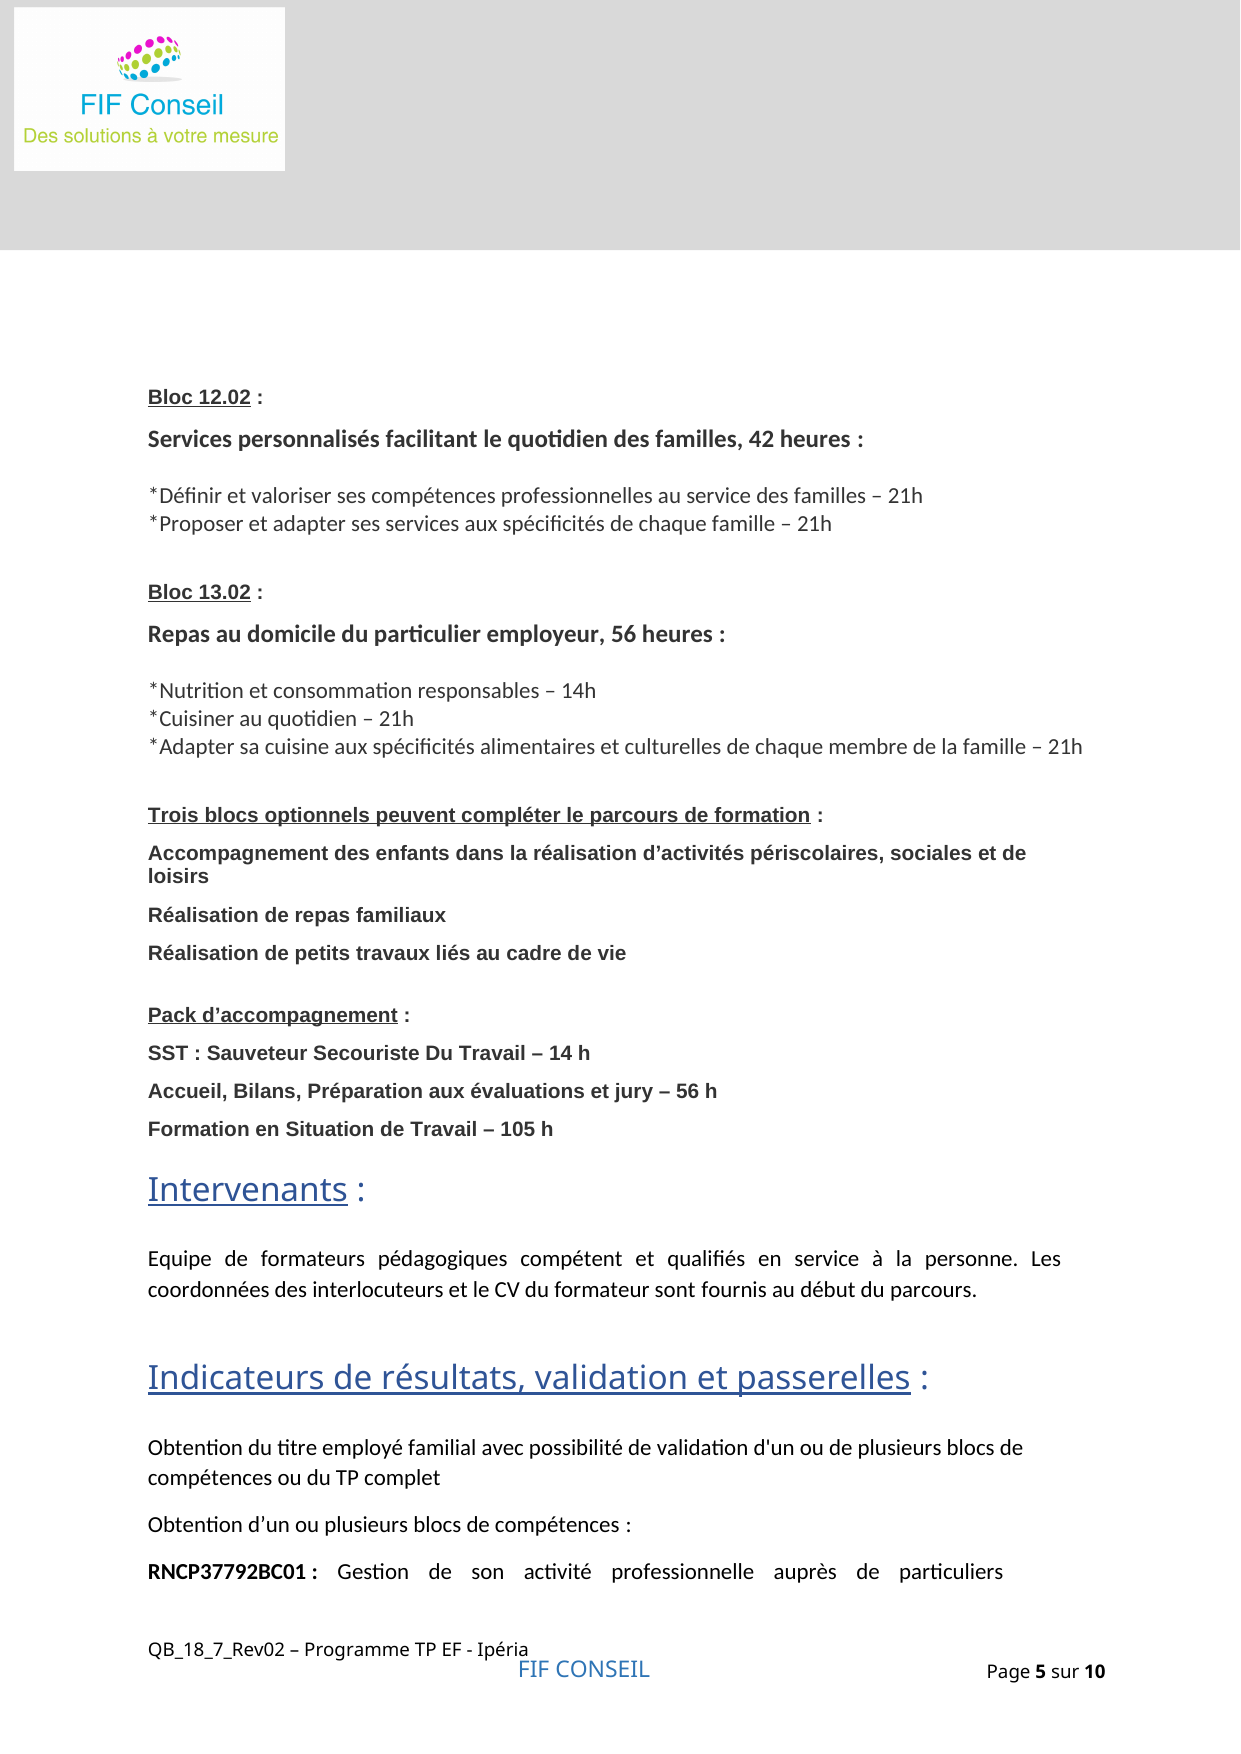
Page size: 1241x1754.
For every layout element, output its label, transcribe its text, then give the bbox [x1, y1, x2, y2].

text Services personnalisés facilitant le quotidien des familles, 42 heures : [148, 423, 1093, 482]
text *Définir et valoriser ses compétences professionnelles au service des familles – 21h [148, 482, 1093, 509]
text Obtention d’un ou plusieurs blocs de compétences : [148, 1510, 1093, 1538]
text *Adapter sa cuisine aux spécificités alimentaires et culturelles de chaque membre de la famille – 21h [148, 732, 1093, 760]
text Réalisation de repas familiaux [148, 902, 1093, 926]
text *Cuisiner au quotidien – 21h [148, 704, 1093, 732]
text Equipe de formateurs pédagogiques compétent et qualifiés en service à la personne. Les coordonnées des interlocuteurs et le CV du formateur sont fournis au début du parcours. [148, 1244, 1061, 1303]
text *Proposer et adapter ses services aux spécificités de chaque famille – 21h [148, 509, 1093, 538]
picture [15, 8, 284, 171]
text Formation en Situation de Travail – 105 h [148, 1116, 1093, 1140]
text Obtention du titre employé familial avec possibilité de validation d'un ou de plusieurs blocs de compétences ou du TP complet [148, 1433, 1093, 1491]
text RNCP37792BC01 : Gestion de son activité professionnelle auprès de particuliers [148, 1557, 1004, 1585]
text Trois blocs optionnels peuvent compléter le parcours de formation : [148, 802, 1093, 826]
text Accompagnement des enfants dans la réalisation d’activités périscolaires, sociales et de loisirs [148, 840, 1093, 888]
text Accueil, Bilans, Préparation aux évaluations et jury – 56 h [148, 1078, 1093, 1102]
text Repas au domicile du particulier employeur, 56 heures : [148, 618, 1093, 648]
text *Nutrition et consommation responsables – 14h [148, 676, 1093, 704]
text Bloc 12.02 : [148, 385, 1093, 409]
text Bloc 13.02 : [148, 580, 1093, 604]
subtitle Intervenants : [148, 1165, 1093, 1211]
text Réalisation de petits travaux liés au cadre de vie [148, 940, 1093, 964]
text SST : Sauveteur Secouriste Du Travail – 14 h [148, 1040, 1093, 1064]
subtitle Indicateurs de résultats, validation et passerelles : [148, 1354, 1093, 1399]
text Pack d’accompagnement : [148, 1002, 1093, 1026]
